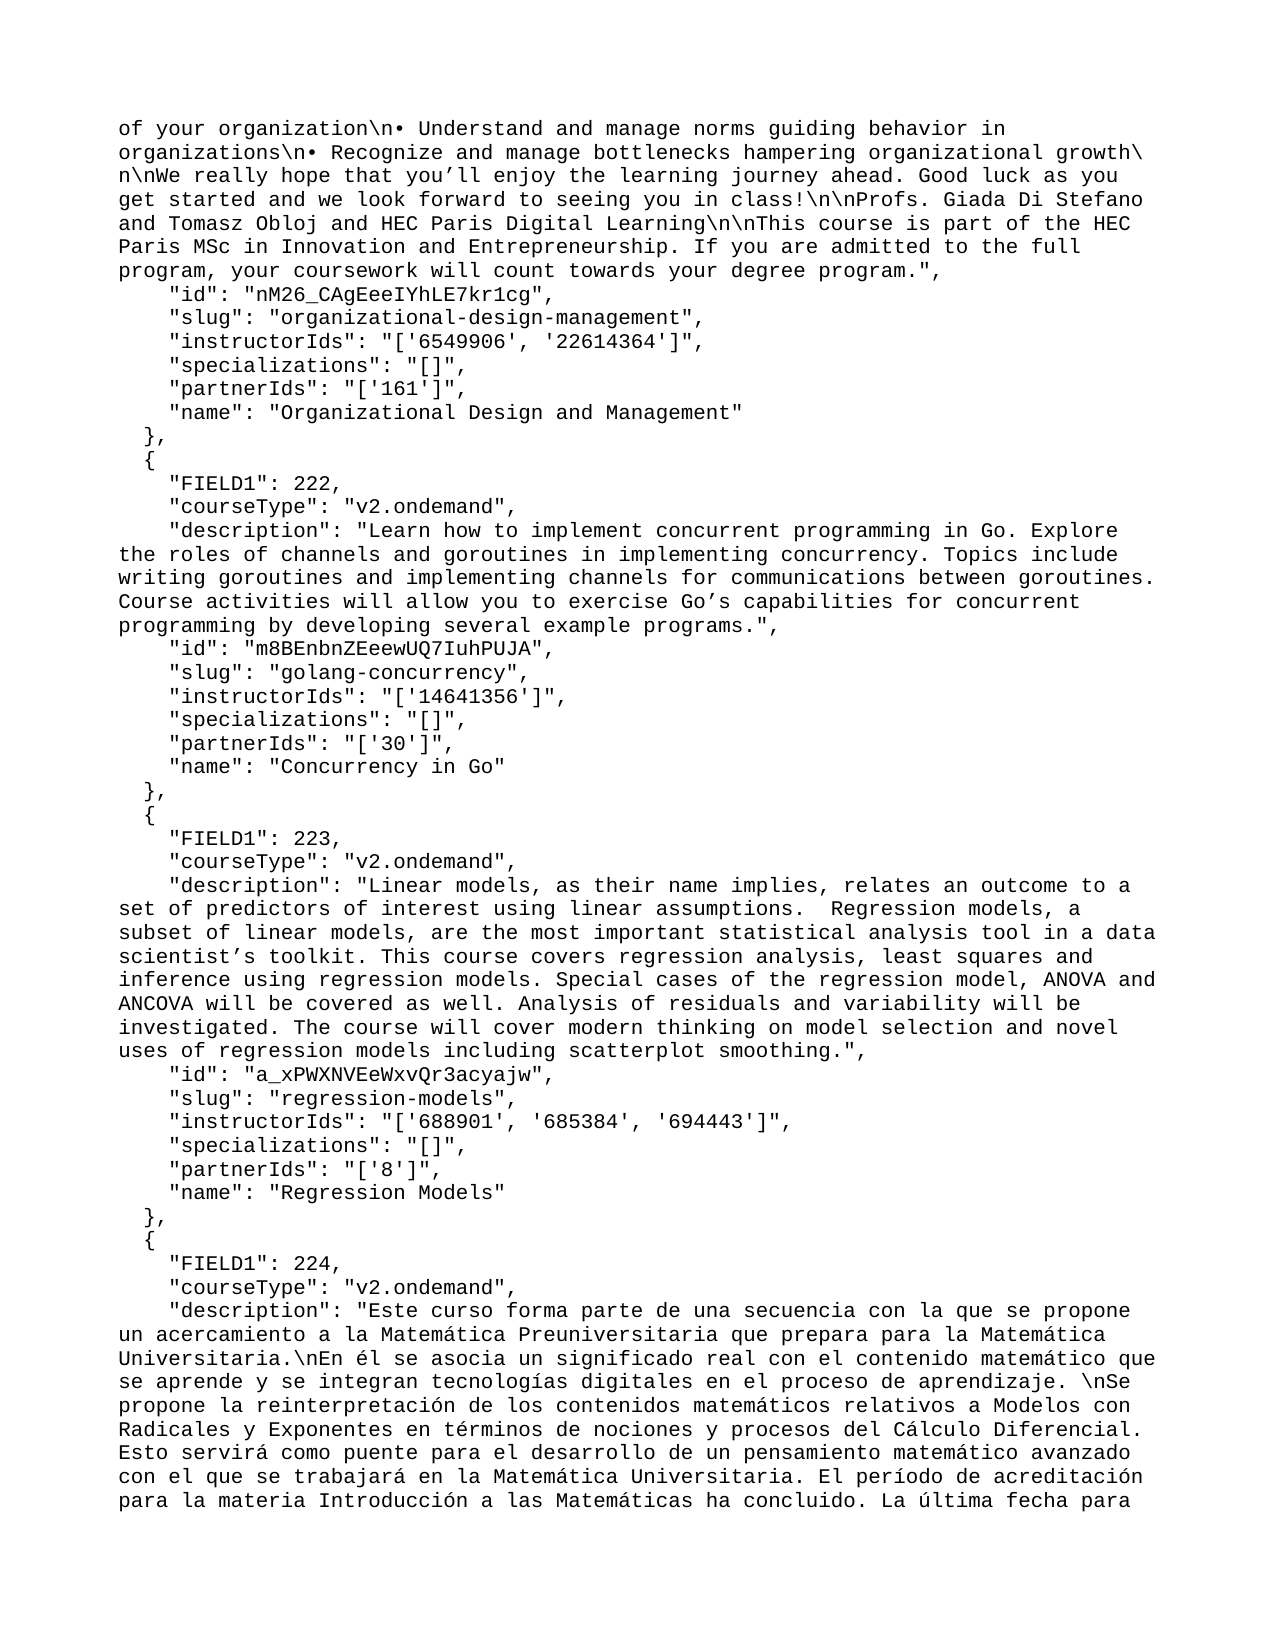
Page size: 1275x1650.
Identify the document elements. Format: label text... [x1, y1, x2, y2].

text "name": "Concurrency in Go" [118, 757, 1157, 780]
text "instructorIds": "['6549906', '22614364']", [118, 331, 1157, 354]
text { [118, 804, 1157, 827]
text "slug": "golang-concurrency", [118, 662, 1157, 686]
text "description": "Este curso forma parte de una secuencia con la que se propone un acercamiento a la Matemática Preuniversitaria que prepara para la Matemática Universitaria.\nEn él se asocia un significado real con el contenido matemático que se aprende y se integran tecnologías digitales en el proceso de aprendizaje. \nSe propone la reinterpretación de los contenidos matemáticos relativos a Modelos con Radicales y Exponentes en términos de nociones y procesos del Cálculo Diferencial. Esto servirá como puente para el desarrollo de un pensamiento matemático avanzado con el que se trabajará en la Matemática Universitaria. El período de acreditación para la materia Introducción a las Matemáticas ha concluido. La última fecha para [118, 1300, 1157, 1513]
text "specializations": "[]", [118, 1135, 1157, 1158]
text "id": "m8BEnbnZEeewUQ7IuhPUJA", [118, 638, 1157, 662]
text { [118, 449, 1157, 473]
text "partnerIds": "['8']", [118, 1158, 1157, 1182]
text }, [118, 1206, 1157, 1229]
text "id": "a_xPWXNVEeWxvQr3acyajw", [118, 1064, 1157, 1088]
text "slug": "organizational-design-management", [118, 307, 1157, 331]
text "name": "Organizational Design and Management" [118, 402, 1157, 426]
text "description": "Learn how to implement concurrent programming in Go. Explore the roles of channels and goroutines in implementing concurrency. Topics include writing goroutines and implementing channels for communications between goroutines. Course activities will allow you to exercise Go’s capabilities for concurrent programming by developing several example programs.", [118, 520, 1157, 638]
text "courseType": "v2.ondemand", [118, 496, 1157, 520]
text "partnerIds": "['161']", [118, 378, 1157, 402]
text "specializations": "[]", [118, 709, 1157, 733]
text "FIELD1": 223, [118, 827, 1157, 851]
text "courseType": "v2.ondemand", [118, 851, 1157, 875]
text of your organization\n• Understand and manage norms guiding behavior in organizations\n• Recognize and manage bottlenecks hampering organizational growth\n\nWe really hope that you’ll enjoy the learning journey ahead. Good luck as you get started and we look forward to seeing you in class!\n\nProfs. Giada Di Stefano and Tomasz Obloj and HEC Paris Digital Learning\n\nThis course is part of the HEC Paris MSc in Innovation and Entrepreneurship. If you are admitted to the full program, your coursework will count towards your degree program.", [118, 118, 1157, 284]
text "id": "nM26_CAgEeeIYhLE7kr1cg", [118, 284, 1157, 307]
text }, [118, 780, 1157, 804]
text "instructorIds": "['14641356']", [118, 686, 1157, 709]
text "description": "Linear models, as their name implies, relates an outcome to a set of predictors of interest using linear assumptions. Regression models, a subset of linear models, are the most important statistical analysis tool in a data scientist’s toolkit. This course covers regression analysis, least squares and inference using regression models. Special cases of the regression model, ANOVA and ANCOVA will be covered as well. Analysis of residuals and variability will be investigated. The course will cover modern thinking on model selection and novel uses of regression models including scatterplot smoothing.", [118, 875, 1157, 1064]
text "name": "Regression Models" [118, 1182, 1157, 1206]
text { [118, 1229, 1157, 1253]
text "instructorIds": "['688901', '685384', '694443']", [118, 1111, 1157, 1135]
text "FIELD1": 222, [118, 473, 1157, 496]
text "specializations": "[]", [118, 354, 1157, 378]
text "slug": "regression-models", [118, 1088, 1157, 1111]
text }, [118, 426, 1157, 449]
text "courseType": "v2.ondemand", [118, 1277, 1157, 1300]
text "FIELD1": 224, [118, 1253, 1157, 1277]
text "partnerIds": "['30']", [118, 733, 1157, 757]
